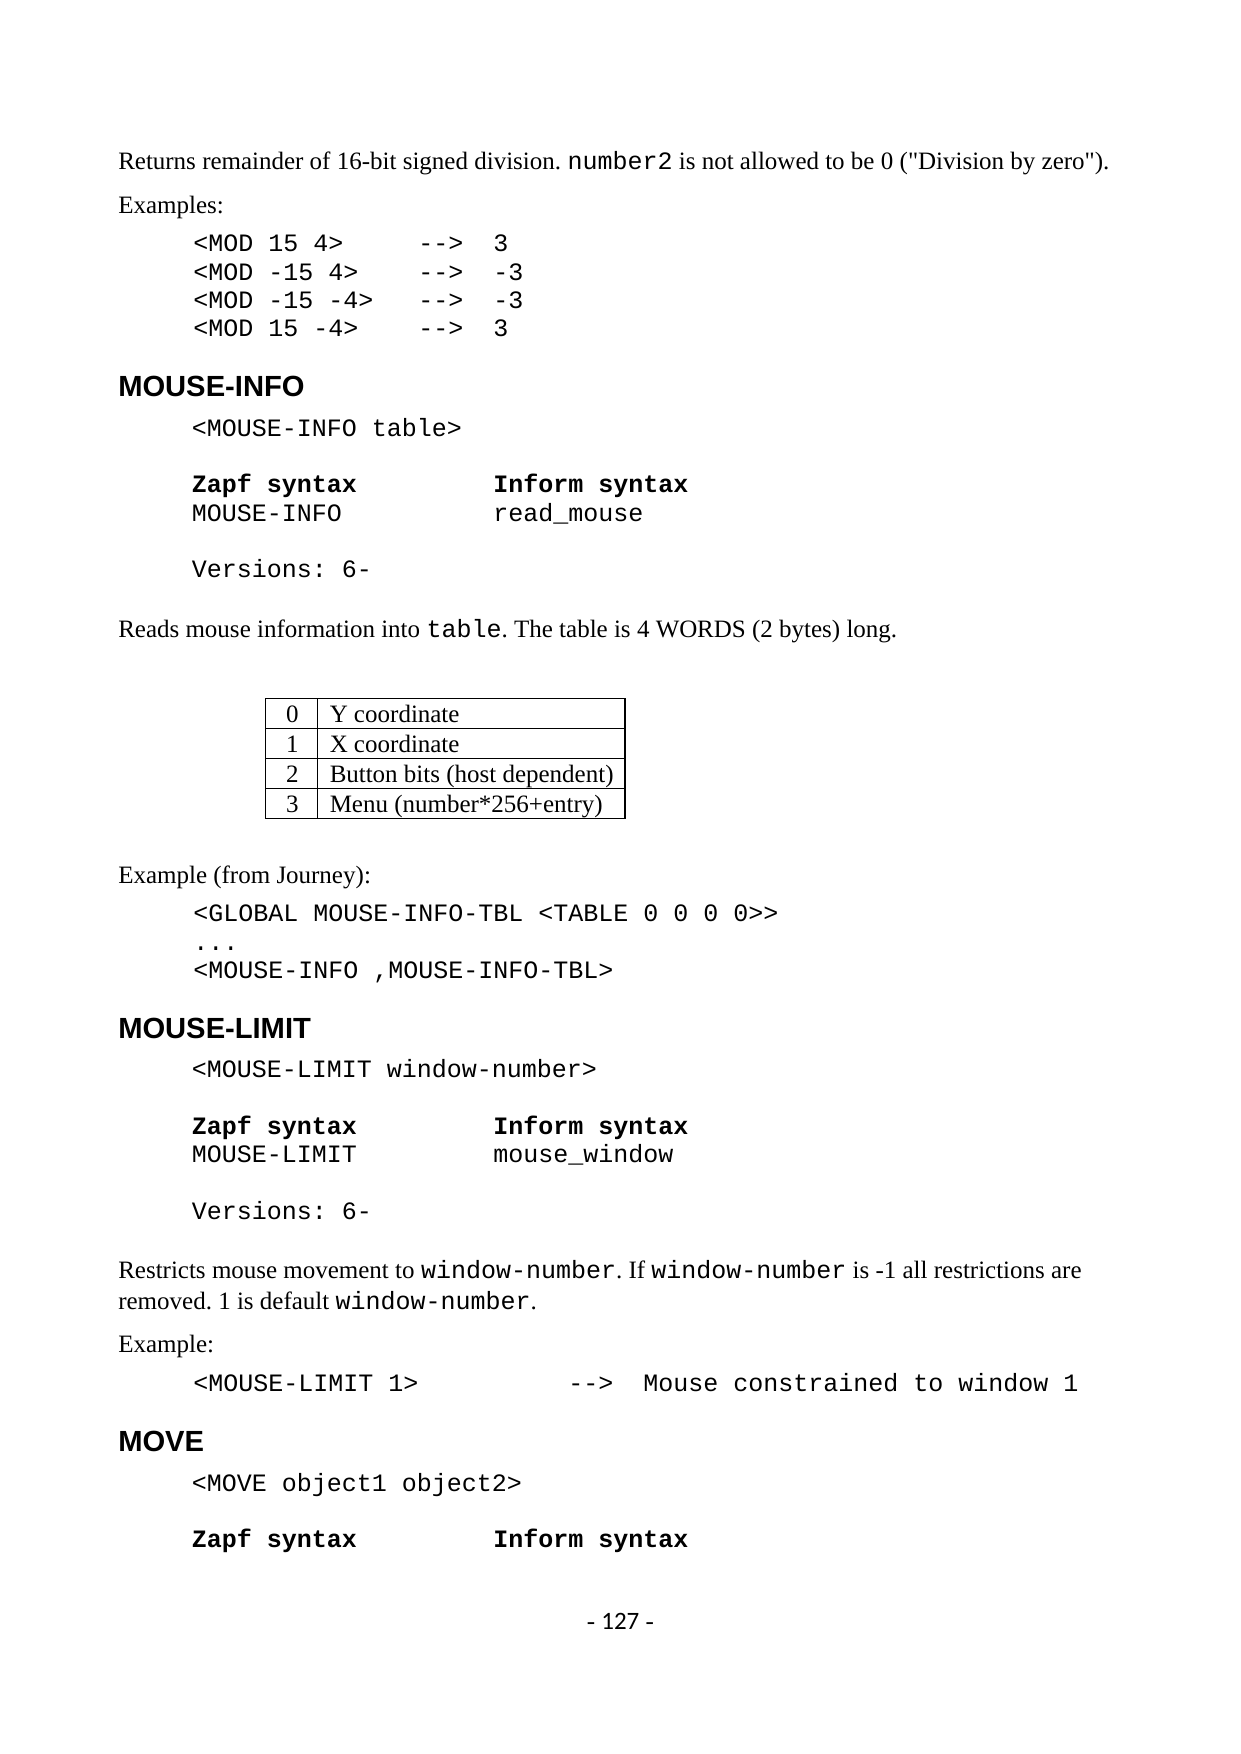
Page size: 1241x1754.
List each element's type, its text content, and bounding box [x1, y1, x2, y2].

text Versions: 6- [192, 557, 1122, 585]
text MOUSE-LIMIT mouse_window [192, 1142, 1122, 1170]
table_header 0 [266, 699, 317, 728]
text Zapf syntax Inform syntax [192, 1114, 1122, 1142]
text <MOUSE-INFO table> [192, 415, 1122, 444]
table_cell Menu (number*256+entry) [318, 789, 624, 817]
text <MOVE object1 object2> [192, 1470, 1122, 1498]
text MOUSE-INFO read_mouse [192, 500, 1122, 529]
text <GLOBAL MOUSE-INFO-TBL <TABLE 0 0 0 0>> ... <MOUSE-INFO ,MOUSE-INFO-TBL> [118, 901, 1122, 986]
table_header Y coordinate [318, 699, 624, 728]
subtitle MOUSE-INFO [43, 369, 1122, 403]
text Versions: 6- [192, 1199, 1122, 1227]
table_cell X coordinate [318, 729, 624, 758]
text Examples: [118, 190, 1122, 218]
text Example (from Journey): [118, 860, 1122, 888]
subtitle MOUSE-LIMIT [43, 1011, 1122, 1044]
text <MOUSE-LIMIT window-number> [192, 1057, 1122, 1085]
text Restricts mouse movement to window-number. If window-number is -1 all restrictions are removed. 1 is default window-number. [118, 1255, 1122, 1317]
text <MOUSE-LIMIT 1> --> Mouse constrained to window 1 [118, 1371, 1122, 1399]
text Returns remainder of 16-bit signed division. number2 is not allowed to be 0 ("Division by zero"). [118, 146, 1122, 177]
table_cell 3 [266, 789, 317, 817]
text Zapf syntax Inform syntax [192, 472, 1122, 500]
text Reads mouse information into table. The table is 4 WORDS (2 bytes) long. [118, 614, 1122, 644]
text Example: [118, 1329, 1122, 1358]
subtitle MOVE [43, 1424, 1122, 1458]
table_cell 1 [266, 729, 317, 758]
table_cell Button bits (host dependent) [318, 759, 624, 788]
text Zapf syntax Inform syntax [192, 1527, 1122, 1555]
table_cell 2 [266, 759, 317, 788]
text <MOD 15 4> --> 3 <MOD -15 4> --> -3 <MOD -15 -4> --> -3 <MOD 15 -4> --> 3 [118, 231, 1122, 344]
